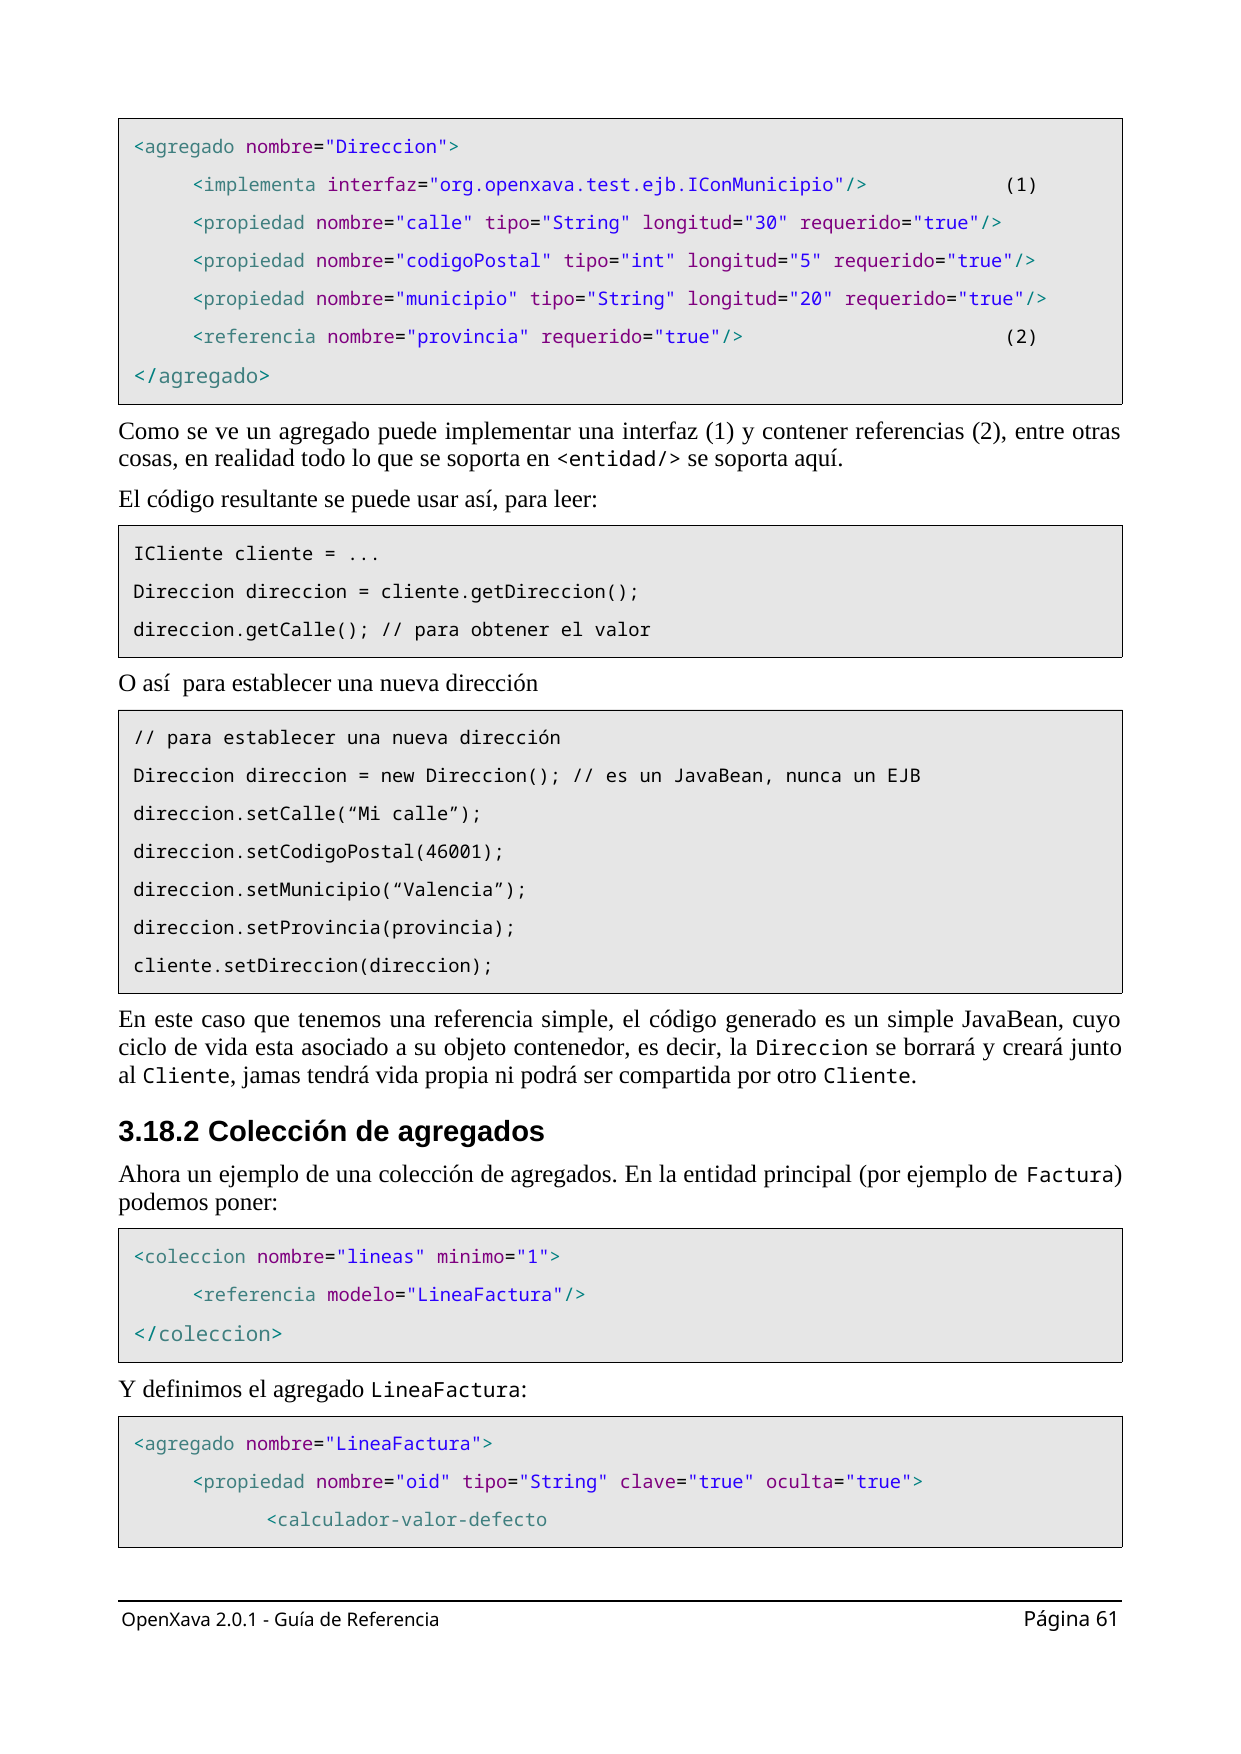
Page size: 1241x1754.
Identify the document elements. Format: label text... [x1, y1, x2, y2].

text // para establecer una nueva dirección [119, 711, 1122, 747]
text <referencia modelo="LineaFactura"/> [119, 1266, 1122, 1304]
text <propiedad nombre="codigoPostal" tipo="int" longitud="5" requerido="true"/> [119, 232, 1122, 270]
text O así para establecer una nueva dirección [118, 669, 1122, 697]
text direccion.setMunicipio(“Valencia”); [119, 862, 1122, 899]
text </agregado> [119, 346, 1122, 404]
text En este caso que tenemos una referencia simple, el código generado es un simple JavaBean, cuyo ciclo de vida esta asociado a su objeto contenedor, es decir, la Direccion se borrará y creará junto al Cliente, jamas tendrá vida propia ni podrá ser compartida por otro Cliente. [118, 1005, 1122, 1089]
text Y definimos el agregado LineaFactura: [118, 1375, 1122, 1403]
text <referencia nombre="provincia" requerido="true"/> (2) [119, 308, 1122, 346]
text <agregado nombre="LineaFactura"> [119, 1417, 1122, 1453]
text <agregado nombre="Direccion"> [119, 119, 1122, 156]
text cliente.setDireccion(direccion); [119, 938, 1122, 993]
subtitle Colección de agregados [118, 1114, 1122, 1147]
text direccion.setCodigoPostal(46001); [119, 823, 1122, 862]
text <implementa interfaz="org.openxava.test.ejb.IConMunicipio"/> (1) [119, 156, 1122, 194]
text <propiedad nombre="oid" tipo="String" clave="true" oculta="true"> [119, 1453, 1122, 1492]
text Ahora un ejemplo de una colección de agregados. En la entidad principal (por ejemplo de Factura) podemos poner: [118, 1160, 1122, 1216]
text <propiedad nombre="municipio" tipo="String" longitud="20" requerido="true"/> [119, 270, 1122, 308]
text El código resultante se puede usar así, para leer: [118, 485, 1122, 513]
text Direccion direccion = new Direccion(); // es un JavaBean, nunca un EJB [119, 747, 1122, 786]
text <calculador-valor-defecto [119, 1492, 1122, 1547]
text </coleccion> [119, 1304, 1122, 1362]
text Como se ve un agregado puede implementar una interfaz (1) y contener referencias (2), entre otras cosas, en realidad todo lo que se soporta en <entidad/> se soporta aquí. [118, 417, 1122, 473]
text <propiedad nombre="calle" tipo="String" longitud="30" requerido="true"/> [119, 194, 1122, 232]
text direccion.setProvincia(provincia); [119, 899, 1122, 938]
text direccion.setCalle(“Mi calle”); [119, 786, 1122, 823]
text ICliente cliente = ... [119, 526, 1122, 563]
text direccion.getCalle(); // para obtener el valor [119, 601, 1122, 657]
text Direccion direccion = cliente.getDireccion(); [119, 563, 1122, 601]
text <coleccion nombre="lineas" minimo="1"> [119, 1229, 1122, 1266]
